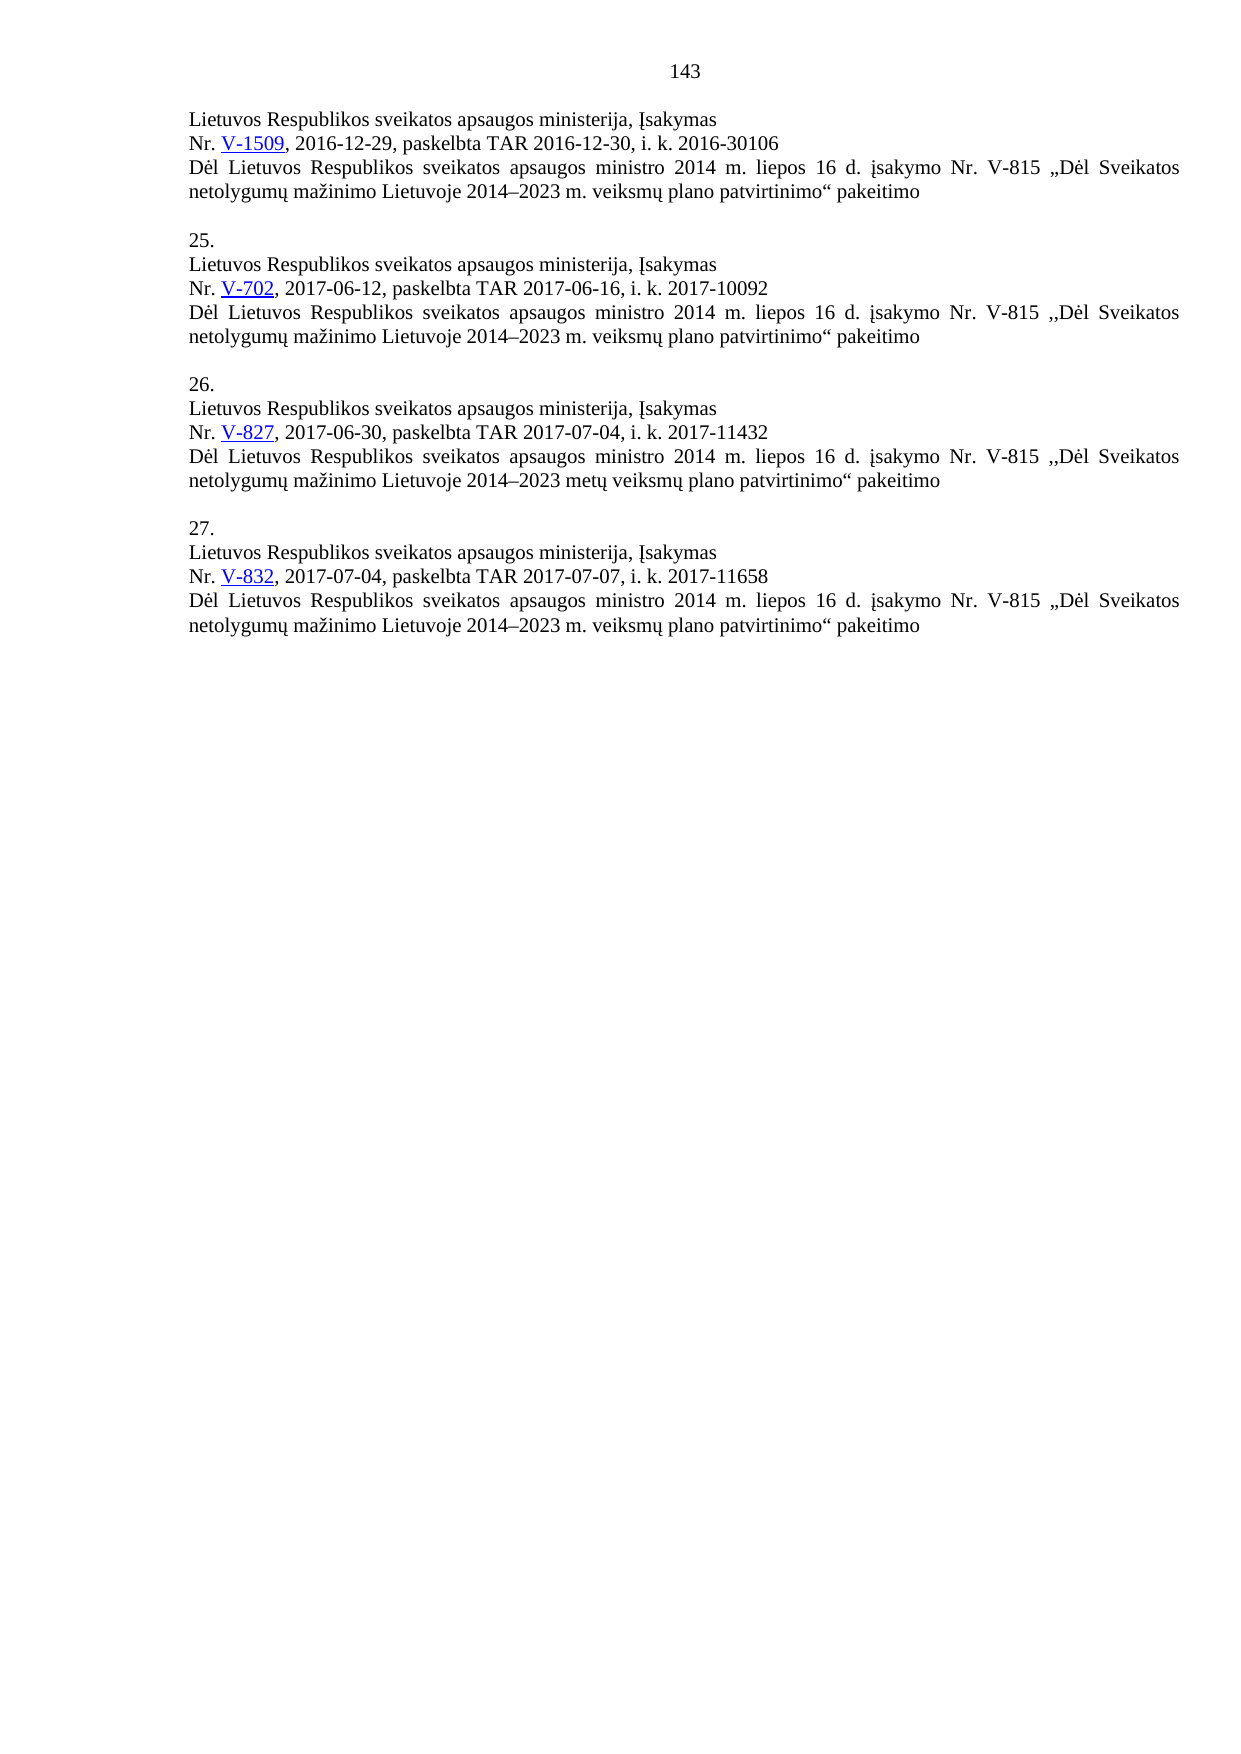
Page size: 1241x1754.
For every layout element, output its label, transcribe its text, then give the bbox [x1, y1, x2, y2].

text Nr. V-827, 2017-06-30, paskelbta TAR 2017-07-04, i. k. 2017-11432 [188, 420, 1181, 444]
text Dėl Lietuvos Respublikos sveikatos apsaugos ministro 2014 m. liepos 16 d. įsakymo Nr. V-815 ,,Dėl Sveikatos netolygumų mažinimo Lietuvoje 2014–2023 m. veiksmų plano patvirtinimo“ pakeitimo [188, 300, 1181, 348]
text Lietuvos Respublikos sveikatos apsaugos ministerija, Įsakymas [188, 252, 1181, 276]
text 27. [188, 516, 1181, 540]
text 26. [188, 372, 1181, 396]
text Lietuvos Respublikos sveikatos apsaugos ministerija, Įsakymas [188, 396, 1181, 420]
text Nr. V-832, 2017-07-04, paskelbta TAR 2017-07-07, i. k. 2017-11658 [188, 564, 1181, 588]
text Lietuvos Respublikos sveikatos apsaugos ministerija, Įsakymas [188, 107, 1181, 131]
text Dėl Lietuvos Respublikos sveikatos apsaugos ministro 2014 m. liepos 16 d. įsakymo Nr. V-815 „Dėl Sveikatos netolygumų mažinimo Lietuvoje 2014–2023 m. veiksmų plano patvirtinimo“ pakeitimo [188, 155, 1181, 203]
text Lietuvos Respublikos sveikatos apsaugos ministerija, Įsakymas [188, 540, 1181, 564]
text Dėl Lietuvos Respublikos sveikatos apsaugos ministro 2014 m. liepos 16 d. įsakymo Nr. V-815 ,,Dėl Sveikatos netolygumų mažinimo Lietuvoje 2014–2023 metų veiksmų plano patvirtinimo“ pakeitimo [188, 444, 1181, 492]
text Nr. V-702, 2017-06-12, paskelbta TAR 2017-06-16, i. k. 2017-10092 [188, 276, 1181, 300]
text 25. [188, 227, 1181, 252]
text Nr. V-1509, 2016-12-29, paskelbta TAR 2016-12-30, i. k. 2016-30106 [188, 131, 1181, 155]
text Dėl Lietuvos Respublikos sveikatos apsaugos ministro 2014 m. liepos 16 d. įsakymo Nr. V-815 „Dėl Sveikatos netolygumų mažinimo Lietuvoje 2014–2023 m. veiksmų plano patvirtinimo“ pakeitimo [188, 588, 1181, 637]
